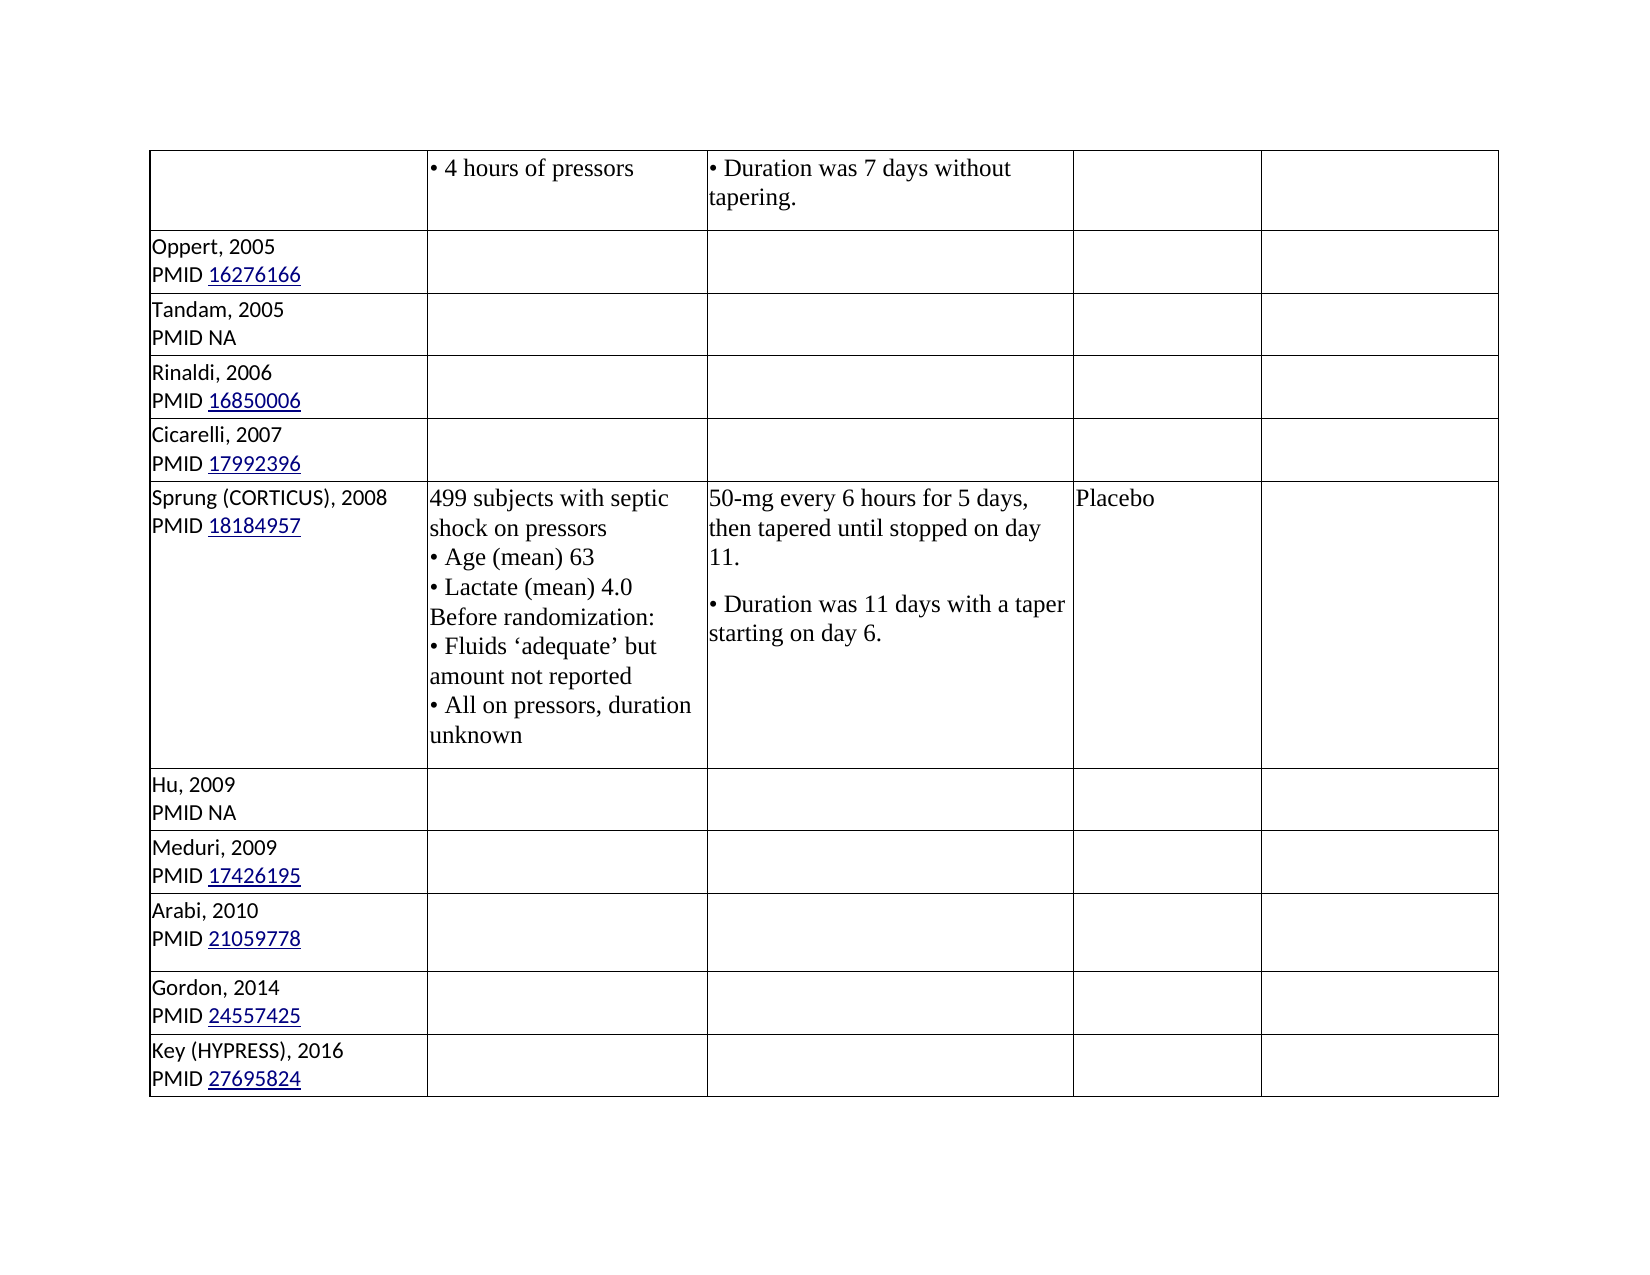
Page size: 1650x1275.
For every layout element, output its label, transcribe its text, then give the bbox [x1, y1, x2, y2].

table_cell Hu, 2009 PMID NA [151, 769, 427, 830]
table_cell [428, 1035, 707, 1096]
table_cell [1074, 972, 1261, 1033]
table_cell [428, 419, 707, 481]
table_cell • Duration was 7 days without tapering. [708, 151, 1073, 230]
table_cell [1262, 894, 1498, 971]
table_cell [708, 894, 1073, 971]
table_cell [1074, 894, 1261, 971]
table_cell Rinaldi, 2006 PMID 16850006 [151, 356, 427, 418]
table_cell [428, 972, 707, 1033]
table_cell Gordon, 2014 PMID 24557425 [151, 972, 427, 1033]
table_cell [1074, 769, 1261, 830]
table_cell [428, 831, 707, 893]
table_cell Meduri, 2009 PMID 17426195 [151, 831, 427, 893]
table_cell [428, 894, 707, 971]
table_cell [1262, 151, 1498, 230]
table_cell [1262, 231, 1498, 293]
table_cell [708, 231, 1073, 293]
table_cell [1262, 419, 1498, 481]
table_cell [1262, 482, 1498, 768]
table_cell [1074, 151, 1261, 230]
table_cell [708, 972, 1073, 1033]
table_cell [1262, 972, 1498, 1033]
table_cell [1262, 831, 1498, 893]
table_cell [428, 294, 707, 355]
table_cell [1074, 419, 1261, 481]
table_cell [708, 769, 1073, 830]
table_cell [708, 356, 1073, 418]
table_cell [428, 356, 707, 418]
table_cell Placebo [1074, 482, 1261, 768]
table_cell [1262, 294, 1498, 355]
table_cell [708, 831, 1073, 893]
table_cell Oppert, 2005 PMID 16276166 [151, 231, 427, 293]
table_cell [1074, 356, 1261, 418]
table_cell [1074, 231, 1261, 293]
table_cell [428, 769, 707, 830]
table_cell [708, 419, 1073, 481]
table_cell [1262, 356, 1498, 418]
table_cell [151, 151, 427, 230]
table_cell [1262, 1035, 1498, 1096]
table_cell Sprung (CORTICUS), 2008 PMID 18184957 [151, 482, 427, 768]
table_cell [1262, 769, 1498, 830]
table_cell • 4 hours of pressors [428, 151, 707, 230]
table_cell [708, 1035, 1073, 1096]
table_cell [1074, 1035, 1261, 1096]
table_cell 499 subjects with septic shock on pressors • Age (mean) 63 • Lactate (mean) 4.0 Before randomization: • Fluids ‘adequate’ but amount not reported • All on pressors, duration unknown [428, 482, 707, 768]
table_cell 50-mg every 6 hours for 5 days, then tapered until stopped on day 11. • Duration was 11 days with a taper starting on day 6. [708, 482, 1073, 768]
table_cell [708, 294, 1073, 355]
table_cell [428, 231, 707, 293]
table_cell Cicarelli, 2007 PMID 17992396 [151, 419, 427, 481]
table_cell Tandam, 2005 PMID NA [151, 294, 427, 355]
table_cell [1074, 294, 1261, 355]
table_cell [1074, 831, 1261, 893]
table_cell Arabi, 2010 PMID 21059778 [151, 894, 427, 971]
table_cell Key (HYPRESS), 2016 PMID 27695824 [151, 1035, 427, 1096]
